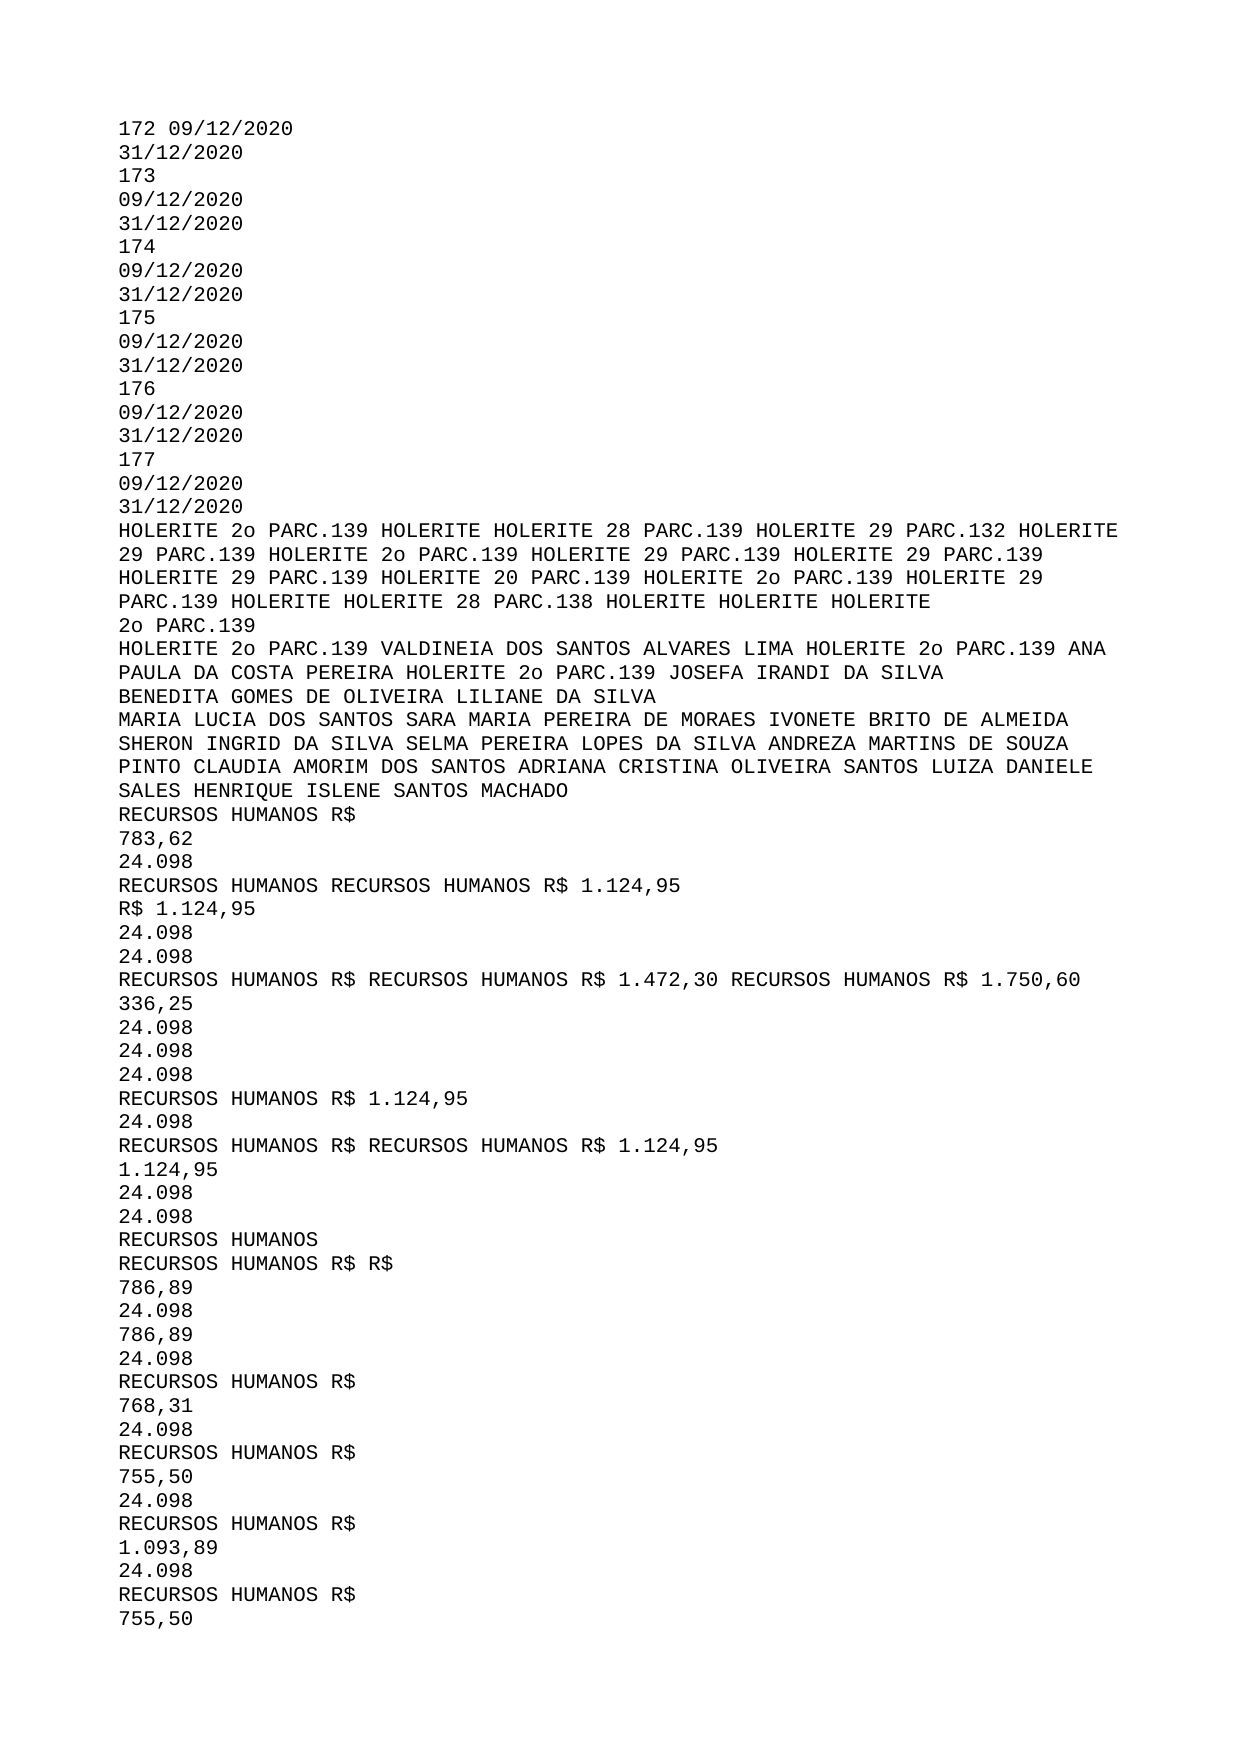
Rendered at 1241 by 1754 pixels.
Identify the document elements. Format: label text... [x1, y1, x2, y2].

text 24.098 [118, 946, 1122, 969]
text 24.098 [118, 1561, 1122, 1584]
text RECURSOS HUMANOS R$ RECURSOS HUMANOS R$ 1.124,95 [118, 1135, 1122, 1158]
text 24.098 [118, 1111, 1122, 1135]
text 786,89 [118, 1277, 1122, 1300]
text 783,62 [118, 827, 1122, 851]
text 172 09/12/2020 [118, 118, 1122, 142]
text RECURSOS HUMANOS R$ R$ [118, 1253, 1122, 1277]
text RECURSOS HUMANOS RECURSOS HUMANOS R$ 1.124,95 [118, 875, 1122, 898]
text 24.098 [118, 922, 1122, 946]
text 1.124,95 [118, 1158, 1122, 1182]
text 1.093,89 [118, 1537, 1122, 1561]
text 2o PARC.139 [118, 615, 1122, 638]
text 31/12/2020 [118, 354, 1122, 378]
text 175 [118, 307, 1122, 331]
text 31/12/2020 [118, 426, 1122, 449]
text 173 [118, 165, 1122, 189]
text RECURSOS HUMANOS R$ [118, 1584, 1122, 1608]
text 31/12/2020 [118, 142, 1122, 165]
text RECURSOS HUMANOS R$ RECURSOS HUMANOS R$ 1.472,30 RECURSOS HUMANOS R$ 1.750,60 [118, 969, 1122, 993]
text 786,89 [118, 1324, 1122, 1348]
text 177 [118, 449, 1122, 473]
text 336,25 [118, 993, 1122, 1017]
text RECURSOS HUMANOS R$ [118, 804, 1122, 827]
text 755,50 [118, 1466, 1122, 1489]
text 09/12/2020 [118, 331, 1122, 354]
text 174 [118, 236, 1122, 260]
text 24.098 [118, 851, 1122, 875]
text 31/12/2020 [118, 284, 1122, 307]
text HOLERITE 2o PARC.139 HOLERITE HOLERITE 28 PARC.139 HOLERITE 29 PARC.132 HOLERITE 29 PARC.139 HOLERITE 2o PARC.139 HOLERITE 29 PARC.139 HOLERITE 29 PARC.139 HOLERITE 29 PARC.139 HOLERITE 20 PARC.139 HOLERITE 2o PARC.139 HOLERITE 29 PARC.139 HOLERITE HOLERITE 28 PARC.138 HOLERITE HOLERITE HOLERITE [118, 520, 1122, 615]
text 09/12/2020 [118, 473, 1122, 496]
text 31/12/2020 [118, 213, 1122, 236]
text BENEDITA GOMES DE OLIVEIRA LILIANE DA SILVA [118, 686, 1122, 709]
text 31/12/2020 [118, 496, 1122, 520]
text 24.098 [118, 1017, 1122, 1040]
text 755,50 [118, 1608, 1122, 1631]
text 24.098 [118, 1489, 1122, 1513]
text MARIA LUCIA DOS SANTOS SARA MARIA PEREIRA DE MORAES IVONETE BRITO DE ALMEIDA SHERON INGRID DA SILVA SELMA PEREIRA LOPES DA SILVA ANDREZA MARTINS DE SOUZA PINTO CLAUDIA AMORIM DOS SANTOS ADRIANA CRISTINA OLIVEIRA SANTOS LUIZA DANIELE SALES HENRIQUE ISLENE SANTOS MACHADO [118, 709, 1122, 804]
text RECURSOS HUMANOS [118, 1229, 1122, 1253]
text 09/12/2020 [118, 189, 1122, 213]
text 24.098 [118, 1182, 1122, 1206]
text RECURSOS HUMANOS R$ 1.124,95 [118, 1088, 1122, 1111]
text 24.098 [118, 1206, 1122, 1229]
text 24.098 [118, 1419, 1122, 1442]
text 24.098 [118, 1040, 1122, 1064]
text 176 [118, 378, 1122, 402]
text RECURSOS HUMANOS R$ [118, 1442, 1122, 1466]
text 24.098 [118, 1064, 1122, 1088]
text 09/12/2020 [118, 260, 1122, 284]
text RECURSOS HUMANOS R$ [118, 1513, 1122, 1537]
text RECURSOS HUMANOS R$ [118, 1371, 1122, 1395]
text R$ 1.124,95 [118, 898, 1122, 922]
text 24.098 [118, 1300, 1122, 1324]
text 768,31 [118, 1395, 1122, 1419]
text 09/12/2020 [118, 402, 1122, 426]
text HOLERITE 2o PARC.139 VALDINEIA DOS SANTOS ALVARES LIMA HOLERITE 2o PARC.139 ANA PAULA DA COSTA PEREIRA HOLERITE 2o PARC.139 JOSEFA IRANDI DA SILVA [118, 638, 1122, 686]
text 24.098 [118, 1348, 1122, 1371]
